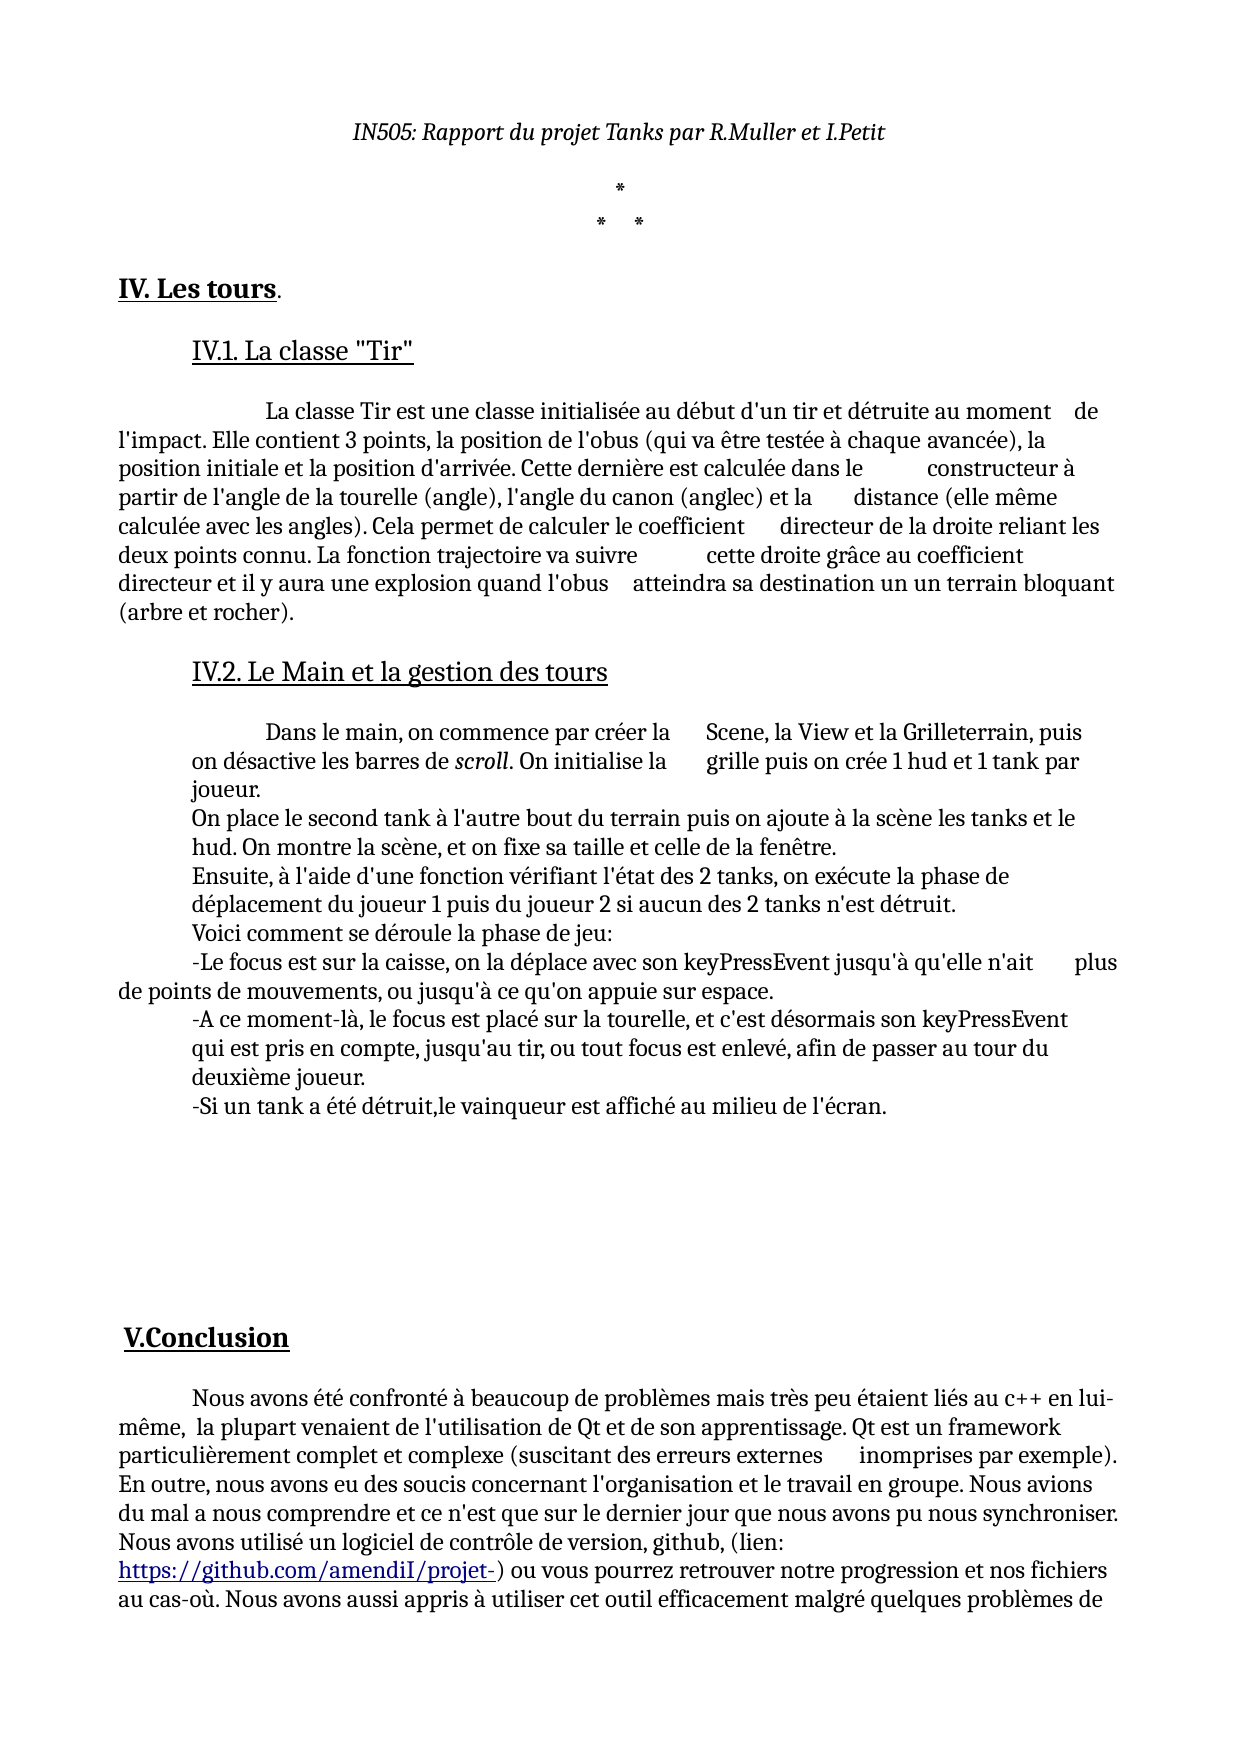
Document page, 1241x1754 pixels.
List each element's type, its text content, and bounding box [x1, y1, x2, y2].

text Nous avons été confronté à beaucoup de problèmes mais très peu étaient liés au c++ en lui-même, la plupart venaient de l'utilisation de Qt et de son apprentissage. Qt est un framework particulièrement complet et complexe (suscitant des erreurs externes inomprises par exemple). En outre, nous avons eu des soucis concernant l'organisation et le travail en groupe. Nous avions du mal a nous comprendre et ce n'est que sur le dernier jour que nous avons pu nous synchroniser. Nous avons utilisé un logiciel de contrôle de version, github, (lien: https://github.com/amendiI/projet-) ou vous pourrez retrouver notre progression et nos fichiers au cas-où. Nous avons aussi appris à utiliser cet outil efficacement malgré quelques problèmes de [118, 1384, 1122, 1614]
text * [118, 176, 1122, 210]
text IV.1. La classe "Tir" [118, 334, 1122, 368]
text IV. Les tours. [118, 272, 1122, 306]
text V.Conclusion [118, 1322, 1122, 1355]
text Dans le main, on commence par créer la Scene, la View et la Grilleterrain, puis on désactive les barres de scroll. On initialise la grille puis on crée 1 hud et 1 tank par joueur. On place le second tank à l'autre bout du terrain puis on ajoute à la scène les tanks et le hud. On montre la scène, et on fixe sa taille et celle de la fenêtre. [118, 718, 1122, 862]
text * * [118, 210, 1122, 243]
text Ensuite, à l'aide d'une fonction vérifiant l'état des 2 tanks, on exécute la phase de déplacement du joueur 1 puis du joueur 2 si aucun des 2 tanks n'est détruit. Voici comment se déroule la phase de jeu: -Le focus est sur la caisse, on la déplace avec son keyPressEvent jusqu'à qu'elle n'ait plus de points de mouvements, ou jusqu'à ce qu'on appuie sur espace. -A ce moment-là, le focus est placé sur la tourelle, et c'est désormais son keyPressEvent qui est pris en compte, jusqu'au tir, ou tout focus est enlevé, afin de passer au tour du deuxième joueur. [118, 862, 1122, 1092]
text La classe Tir est une classe initialisée au début d'un tir et détruite au moment de l'impact. Elle contient 3 points, la position de l'obus (qui va être testée à chaque avancée), la position initiale et la position d'arrivée. Cette dernière est calculée dans le constructeur à partir de l'angle de la tourelle (angle), l'angle du canon (anglec) et la distance (elle même calculée avec les angles). Cela permet de calculer le coefficient directeur de la droite reliant les deux points connu. La fonction trajectoire va suivre cette droite grâce au coefficient directeur et il y aura une explosion quand l'obus atteindra sa destination un un terrain bloquant (arbre et rocher). [118, 397, 1122, 627]
text -Si un tank a été détruit,le vainqueur est affiché au milieu de l'écran. [118, 1092, 1122, 1149]
text IV.2. Le Main et la gestion des tours [118, 656, 1122, 689]
